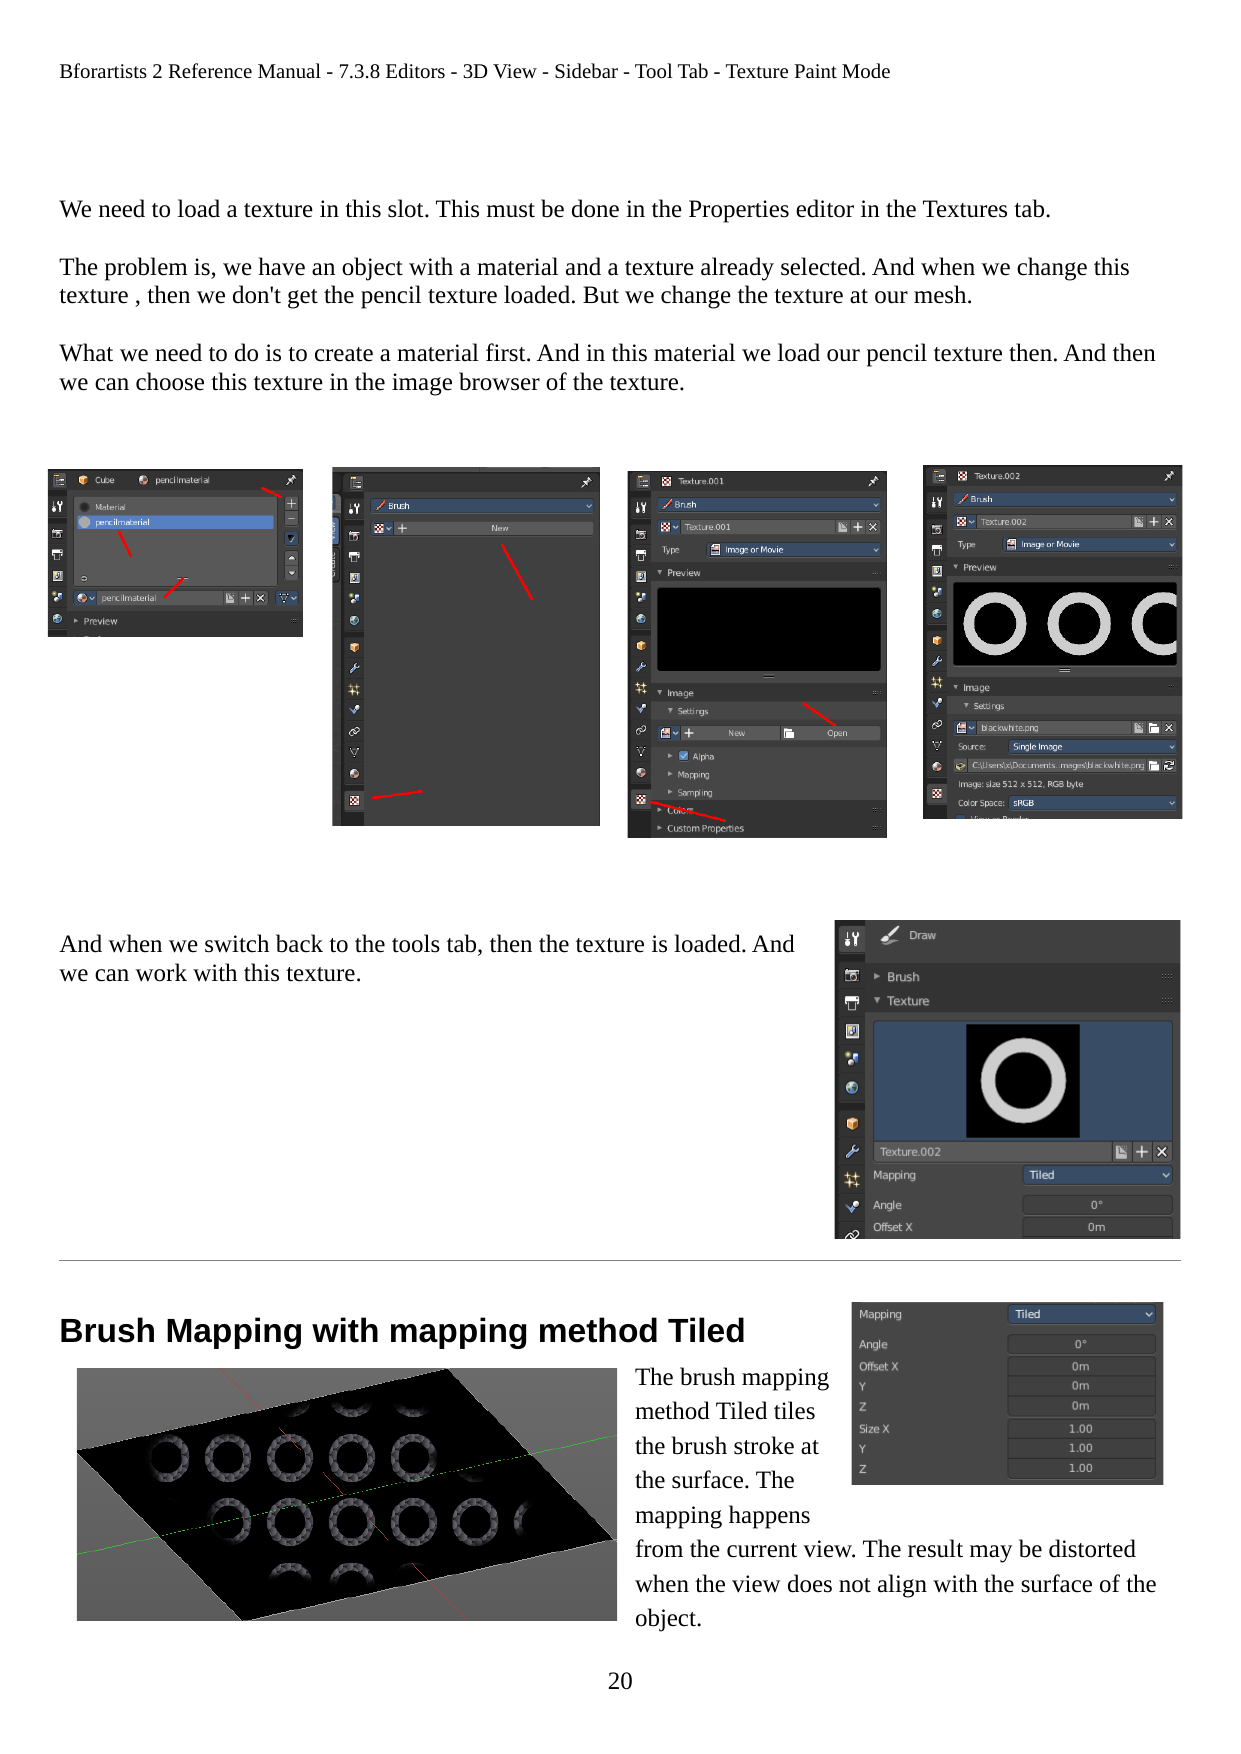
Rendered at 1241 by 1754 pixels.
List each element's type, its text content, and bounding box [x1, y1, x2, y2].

picture [923, 465, 1183, 819]
picture [47, 469, 303, 637]
text The brush mapping method Tiled tiles the brush stroke at the surface. The mapping happens from the current view. The result may be distorted when the view does not align with the surface of the object. [59, 1362, 1181, 1632]
picture [851, 1302, 1164, 1485]
picture [332, 467, 600, 826]
text What we need to do is to create a material first. And in this material we load our pencil texture then. And then we can choose this texture in the image browser of the texture. [59, 338, 1181, 395]
text And when we switch back to the tools tab, then the texture is loaded. And we can work with this texture. [59, 929, 834, 987]
picture [76, 1368, 618, 1621]
subtitle Brush Mapping with mapping method Tiled [59, 1311, 851, 1349]
text The problem is, we have an object with a material and a texture already selected. And when we change this texture , then we don't get the pencil texture loaded. But we change the texture at our mesh. [59, 252, 1181, 309]
picture [834, 920, 1181, 1239]
picture [627, 471, 887, 838]
text We need to load a texture in this slot. This must be done in the Properties editor in the Textures tab. [59, 194, 1181, 223]
